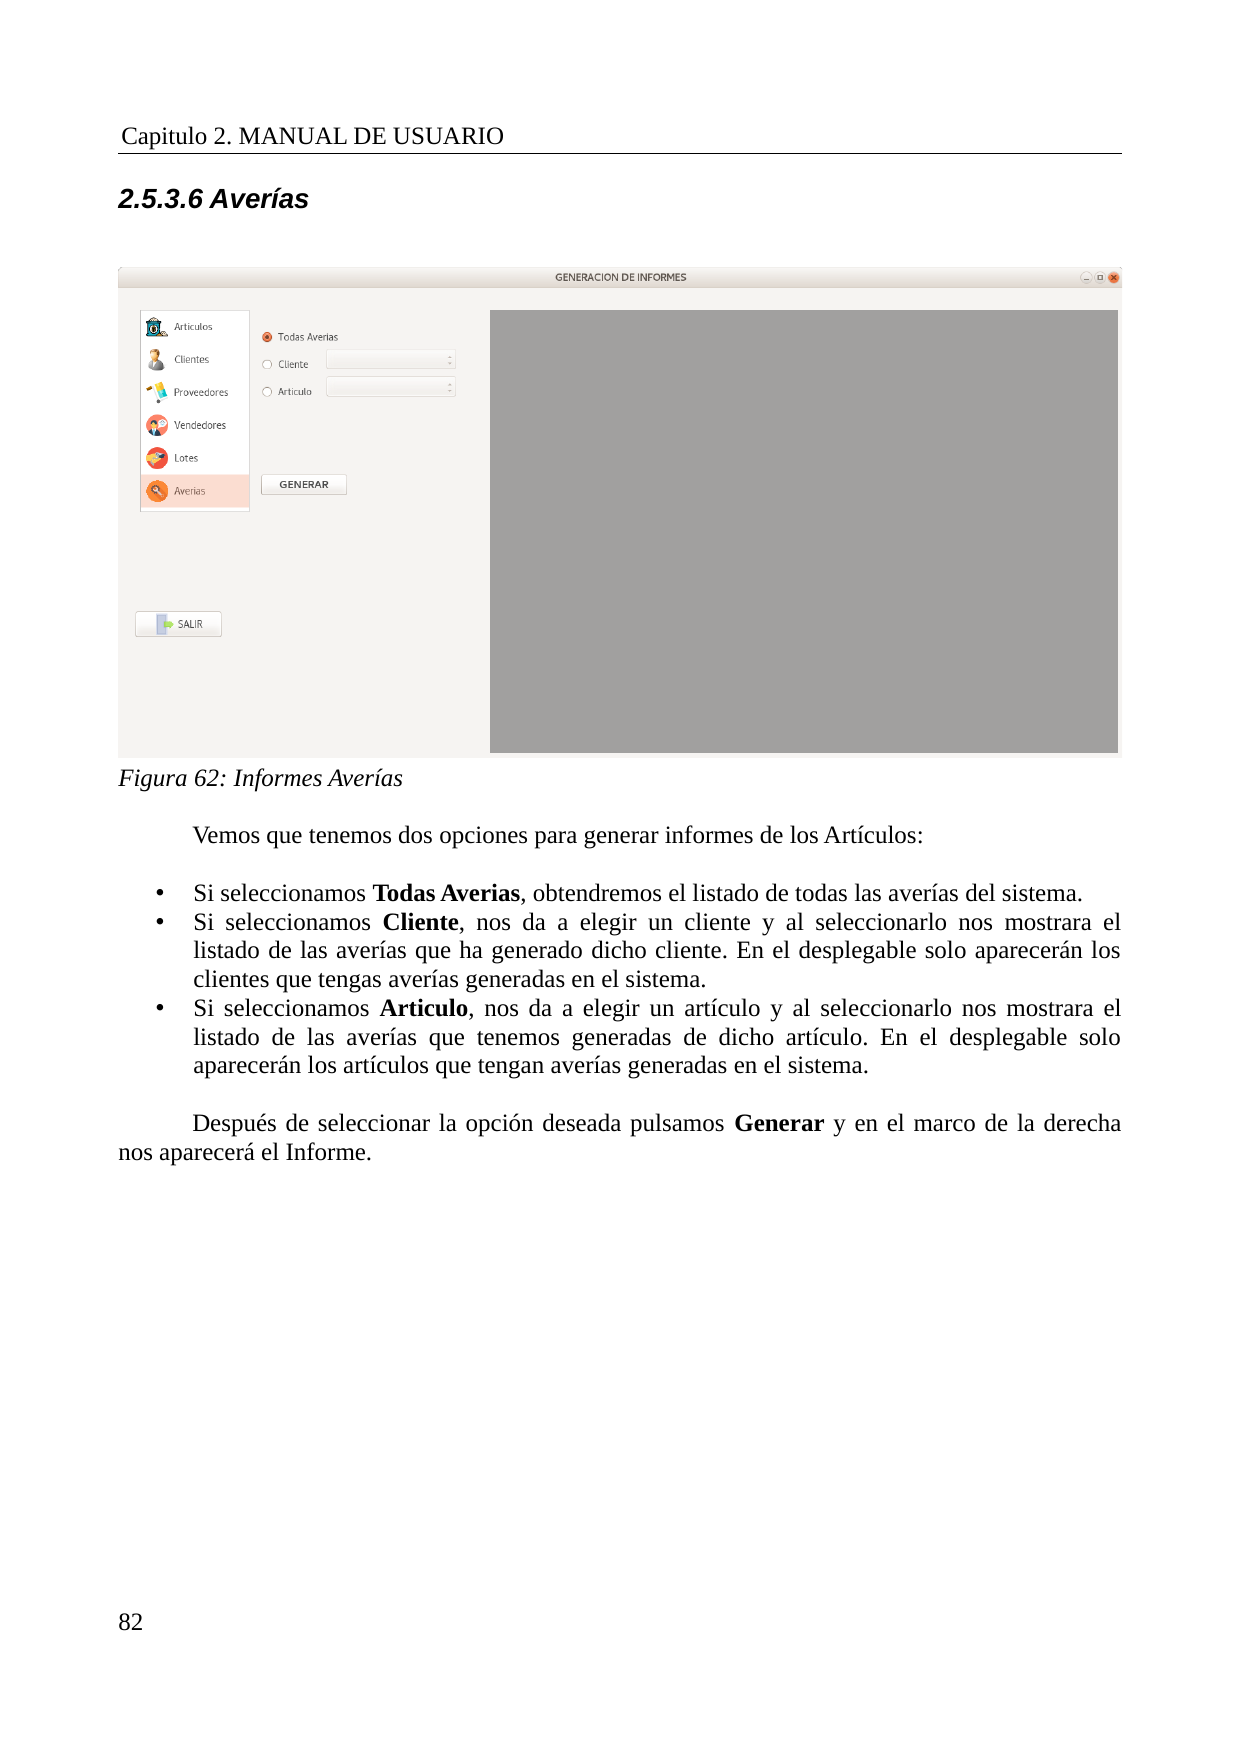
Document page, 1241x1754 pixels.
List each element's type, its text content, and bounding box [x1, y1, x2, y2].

list Si seleccionamos Todas Averias, obtendremos el listado de todas las averías del sistema. [156, 878, 1122, 907]
picture [118, 267, 1123, 758]
list Si seleccionamos Articulo, nos da a elegir un artículo y al seleccionarlo nos mostrara el listado de las averías que tenemos generadas de dicho artículo. En el desplegable solo aparecerán los artículos que tengan averías generadas en el sistema. [156, 993, 1122, 1079]
text Figura 62: Informes Averías [118, 758, 1122, 792]
list Si seleccionamos Cliente, nos da a elegir un cliente y al seleccionarlo nos mostrara el listado de las averías que ha generado dicho cliente. En el desplegable solo aparecerán los clientes que tengas averías generadas en el sistema. [156, 907, 1122, 993]
text Después de seleccionar la opción deseada pulsamos Generar y en el marco de la derecha nos aparecerá el Informe. [118, 1108, 1122, 1166]
subtitle 2.5.3.6 Averías [118, 182, 1122, 214]
text Vemos que tenemos dos opciones para generar informes de los Artículos: [118, 821, 1122, 849]
